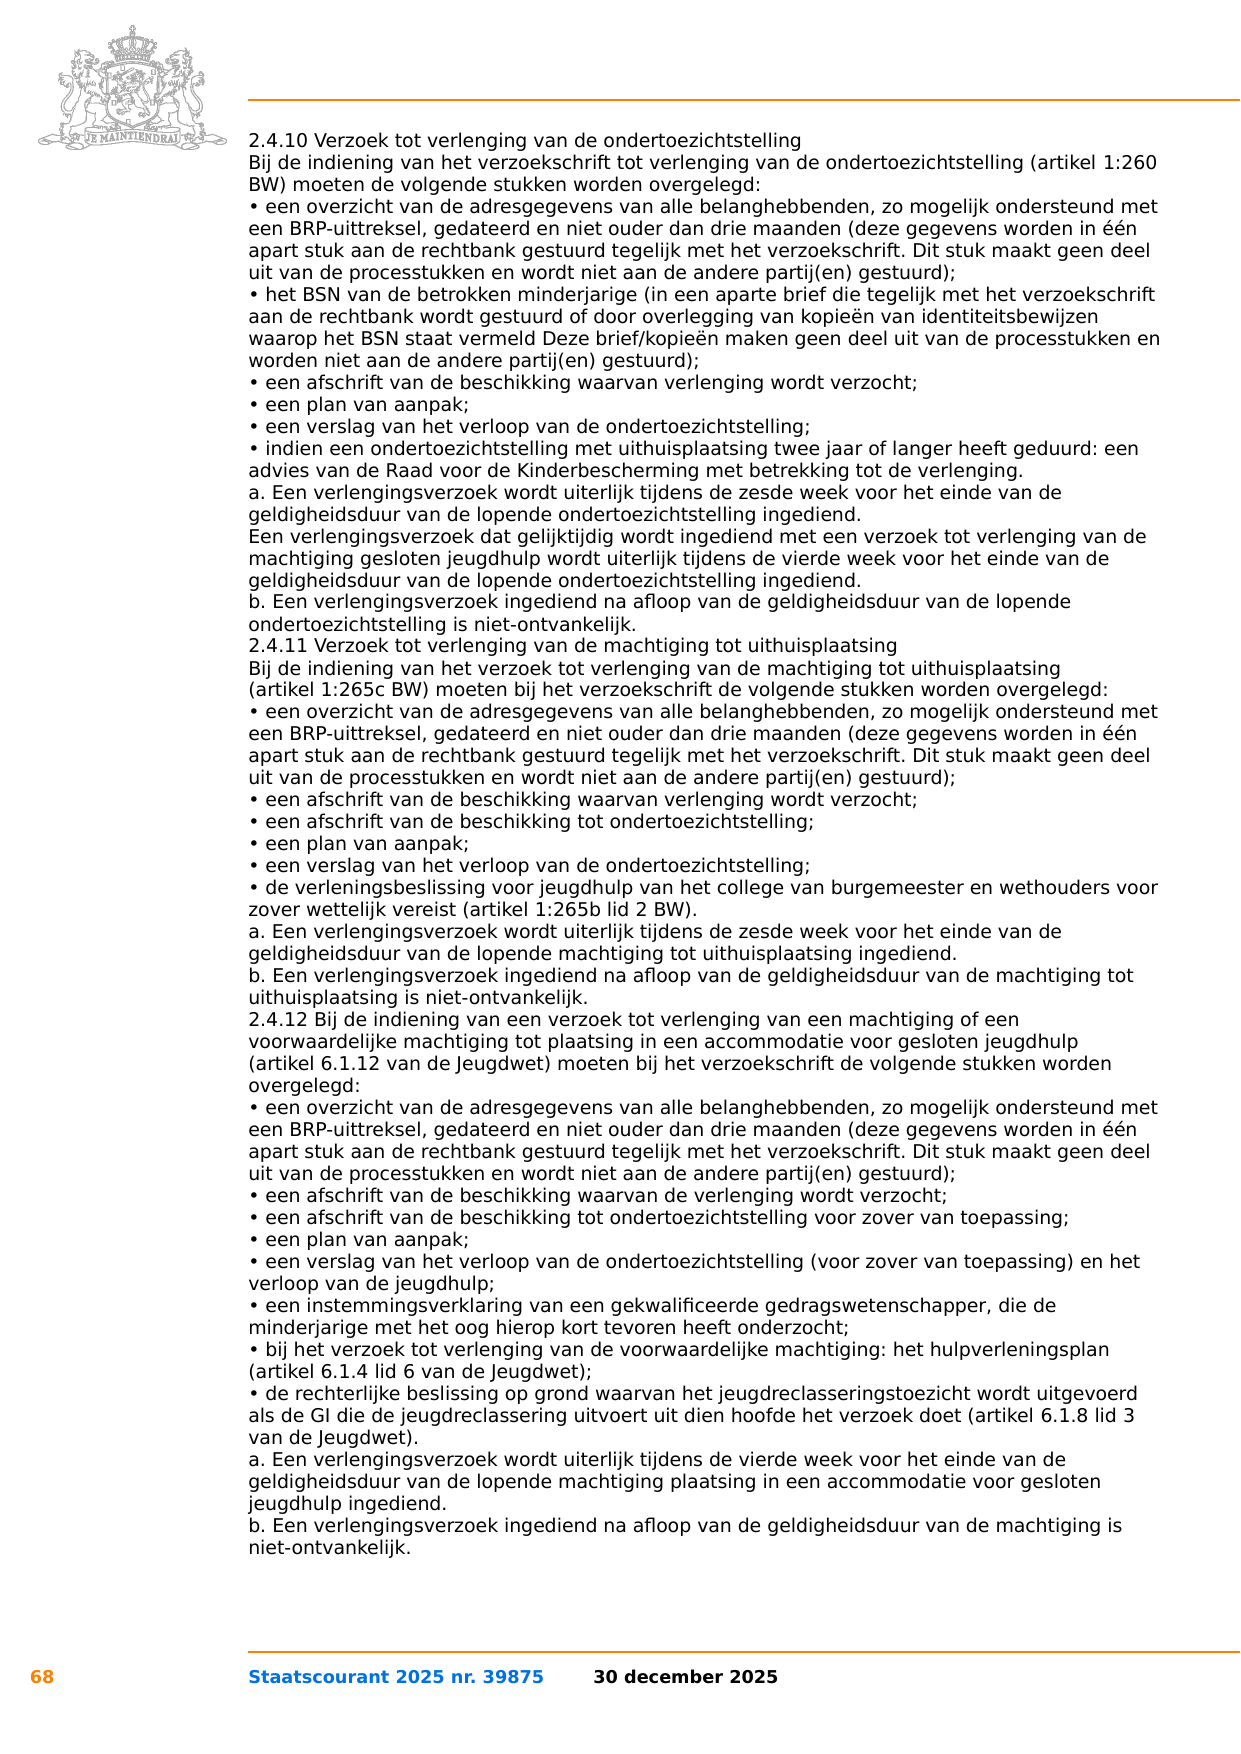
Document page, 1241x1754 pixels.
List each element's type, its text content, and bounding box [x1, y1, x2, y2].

text 2.4.10 Verzoek tot verlenging van de ondertoezichtstelling [248, 130, 1163, 152]
text • een plan van aanpak; [248, 394, 1163, 416]
text Bij de indiening van het verzoekschrift tot verlenging van de ondertoezichtstelling (artikel 1:260 BW) moeten de volgende stukken worden overgelegd: [248, 152, 1163, 196]
text • een plan van aanpak; [248, 833, 1163, 855]
text • het BSN van de betrokken minderjarige (in een aparte brief die tegelijk met het verzoekschrift aan de rechtbank wordt gestuurd of door overlegging van kopieën van identiteitsbewijzen waarop het BSN staat vermeld Deze brief/kopieën maken geen deel uit van de processtukken en worden niet aan de andere partij(en) gestuurd); [248, 284, 1163, 372]
text 2.4.12 Bij de indiening van een verzoek tot verlenging van een machtiging of een voorwaardelijke machtiging tot plaatsing in een accommodatie voor gesloten jeugdhulp (artikel 6.1.12 van de Jeugdwet) moeten bij het verzoekschrift de volgende stukken worden overgelegd: [248, 1009, 1163, 1097]
text • een afschrift van de beschikking waarvan verlenging wordt verzocht; [248, 372, 1163, 394]
text • indien een ondertoezichtstelling met uithuisplaatsing twee jaar of langer heeft geduurd: een advies van de Raad voor de Kinderbescherming met betrekking tot de verlenging. [248, 438, 1163, 482]
text a. Een verlengingsverzoek wordt uiterlijk tijdens de zesde week voor het einde van de geldigheidsduur van de lopende machtiging tot uithuisplaatsing ingediend. [248, 921, 1163, 965]
text • een afschrift van de beschikking tot ondertoezichtstelling voor zover van toepassing; [248, 1207, 1163, 1229]
text • een verslag van het verloop van de ondertoezichtstelling; [248, 416, 1163, 438]
text • een overzicht van de adresgegevens van alle belanghebbenden, zo mogelijk ondersteund met een BRP-uittreksel, gedateerd en niet ouder dan drie maanden (deze gegevens worden in één apart stuk aan de rechtbank gestuurd tegelijk met het verzoekschrift. Dit stuk maakt geen deel uit van de processtukken en wordt niet aan de andere partij(en) gestuurd); [248, 1097, 1163, 1185]
text • de verleningsbeslissing voor jeugdhulp van het college van burgemeester en wethouders voor zover wettelijk vereist (artikel 1:265b lid 2 BW). [248, 877, 1163, 921]
text • een afschrift van de beschikking waarvan verlenging wordt verzocht; [248, 789, 1163, 811]
text • een afschrift van de beschikking waarvan de verlenging wordt verzocht; [248, 1185, 1163, 1207]
text • een instemmingsverklaring van een gekwalificeerde gedragswetenschapper, die de minderjarige met het oog hierop kort tevoren heeft onderzocht; [248, 1295, 1163, 1339]
text b. Een verlengingsverzoek ingediend na afloop van de geldigheidsduur van de machtiging tot uithuisplaatsing is niet-ontvankelijk. [248, 965, 1163, 1009]
text a. Een verlengingsverzoek wordt uiterlijk tijdens de vierde week voor het einde van de geldigheidsduur van de lopende machtiging plaatsing in een accommodatie voor gesloten jeugdhulp ingediend. [248, 1449, 1163, 1514]
text • een plan van aanpak; [248, 1229, 1163, 1251]
text • een afschrift van de beschikking tot ondertoezichtstelling; [248, 811, 1163, 833]
text • de rechterlijke beslissing op grond waarvan het jeugdreclasseringstoezicht wordt uitgevoerd als de GI die de jeugdreclassering uitvoert uit dien hoofde het verzoek doet (artikel 6.1.8 lid 3 van de Jeugdwet). [248, 1383, 1163, 1449]
picture [38, 25, 227, 150]
text • een verslag van het verloop van de ondertoezichtstelling (voor zover van toepassing) en het verloop van de jeugdhulp; [248, 1251, 1163, 1295]
text • bij het verzoek tot verlenging van de voorwaardelijke machtiging: het hulpverleningsplan (artikel 6.1.4 lid 6 van de Jeugdwet); [248, 1339, 1163, 1383]
text Bij de indiening van het verzoek tot verlenging van de machtiging tot uithuisplaatsing (artikel 1:265c BW) moeten bij het verzoekschrift de volgende stukken worden overgelegd: [248, 657, 1163, 701]
text • een overzicht van de adresgegevens van alle belanghebbenden, zo mogelijk ondersteund met een BRP-uittreksel, gedateerd en niet ouder dan drie maanden (deze gegevens worden in één apart stuk aan de rechtbank gestuurd tegelijk met het verzoekschrift. Dit stuk maakt geen deel uit van de processtukken en wordt niet aan de andere partij(en) gestuurd); [248, 196, 1163, 284]
text • een verslag van het verloop van de ondertoezichtstelling; [248, 855, 1163, 877]
text b. Een verlengingsverzoek ingediend na afloop van de geldigheidsduur van de machtiging is niet-ontvankelijk. [248, 1514, 1163, 1558]
text b. Een verlengingsverzoek ingediend na afloop van de geldigheidsduur van de lopende ondertoezichtstelling is niet-ontvankelijk. [248, 591, 1163, 635]
text • een overzicht van de adresgegevens van alle belanghebbenden, zo mogelijk ondersteund met een BRP-uittreksel, gedateerd en niet ouder dan drie maanden (deze gegevens worden in één apart stuk aan de rechtbank gestuurd tegelijk met het verzoekschrift. Dit stuk maakt geen deel uit van de processtukken en wordt niet aan de andere partij(en) gestuurd); [248, 701, 1163, 789]
text Een verlengingsverzoek dat gelijktijdig wordt ingediend met een verzoek tot verlenging van de machtiging gesloten jeugdhulp wordt uiterlijk tijdens de vierde week voor het einde van de geldigheidsduur van de lopende ondertoezichtstelling ingediend. [248, 526, 1163, 591]
text a. Een verlengingsverzoek wordt uiterlijk tijdens de zesde week voor het einde van de geldigheidsduur van de lopende ondertoezichtstelling ingediend. [248, 482, 1163, 526]
text 2.4.11 Verzoek tot verlenging van de machtiging tot uithuisplaatsing [248, 635, 1163, 657]
